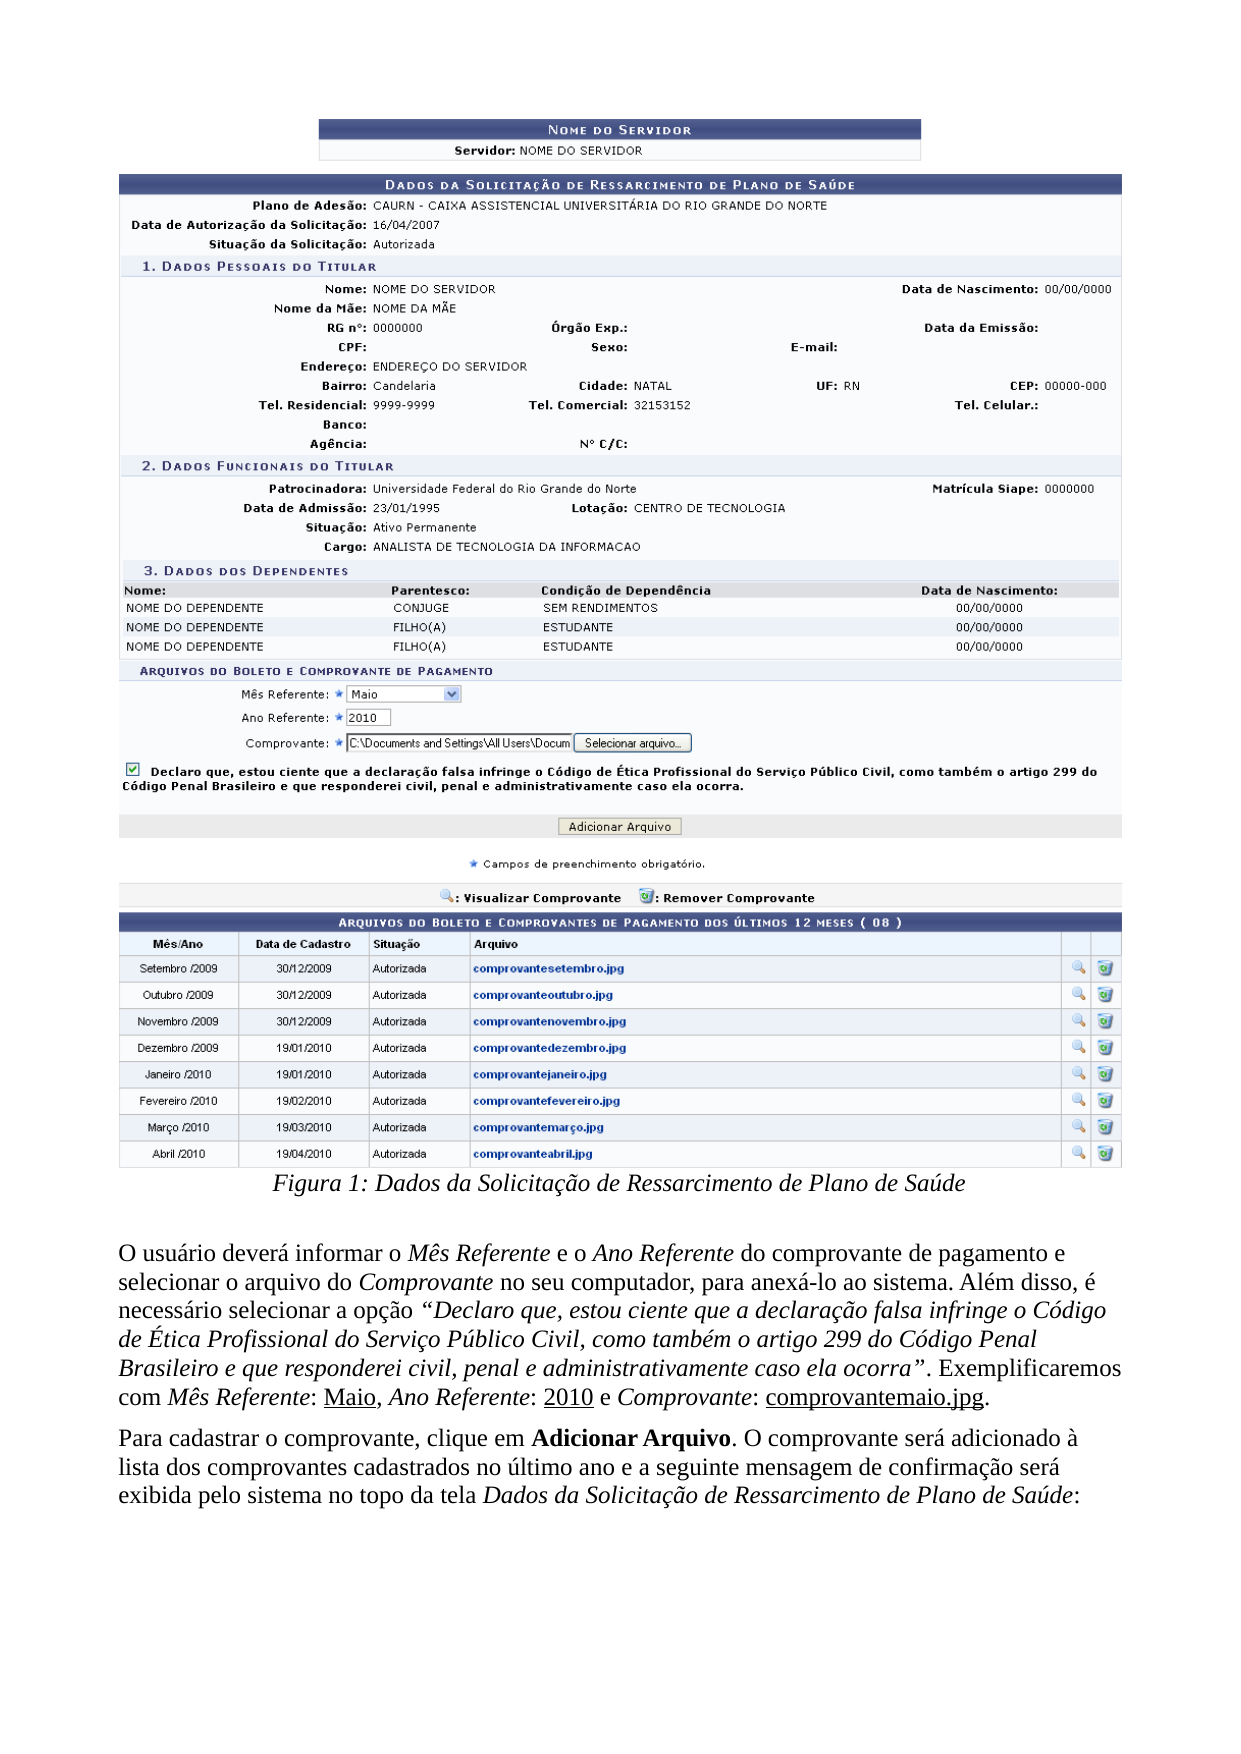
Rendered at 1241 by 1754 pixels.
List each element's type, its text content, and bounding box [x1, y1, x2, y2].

picture [118, 118, 1123, 1168]
text Figura 1: Dados da Solicitação de Ressarcimento de Plano de Saúde [118, 1168, 1122, 1197]
text Para cadastrar o comprovante, clique em Adicionar Arquivo. O comprovante será adicionado à lista dos comprovantes cadastrados no último ano e a seguinte mensagem de confirmação será exibida pelo sistema no topo da tela Dados da Solicitação de Ressarcimento de Plano de Saúde: [118, 1423, 1122, 1509]
text O usuário deverá informar o Mês Referente e o Ano Referente do comprovante de pagamento e selecionar o arquivo do Comprovante no seu computador, para anexá-lo ao sistema. Além disso, é necessário selecionar a opção “Declaro que, estou ciente que a declaração falsa infringe o Código de Ética Profissional do Serviço Público Civil, como também o artigo 299 do Código Penal Brasileiro e que responderei civil, penal e administrativamente caso ela ocorra”. Exemplificaremos com Mês Referente: Maio, Ano Referente: 2010 e Comprovante: comprovantemaio.jpg. [118, 1238, 1122, 1410]
